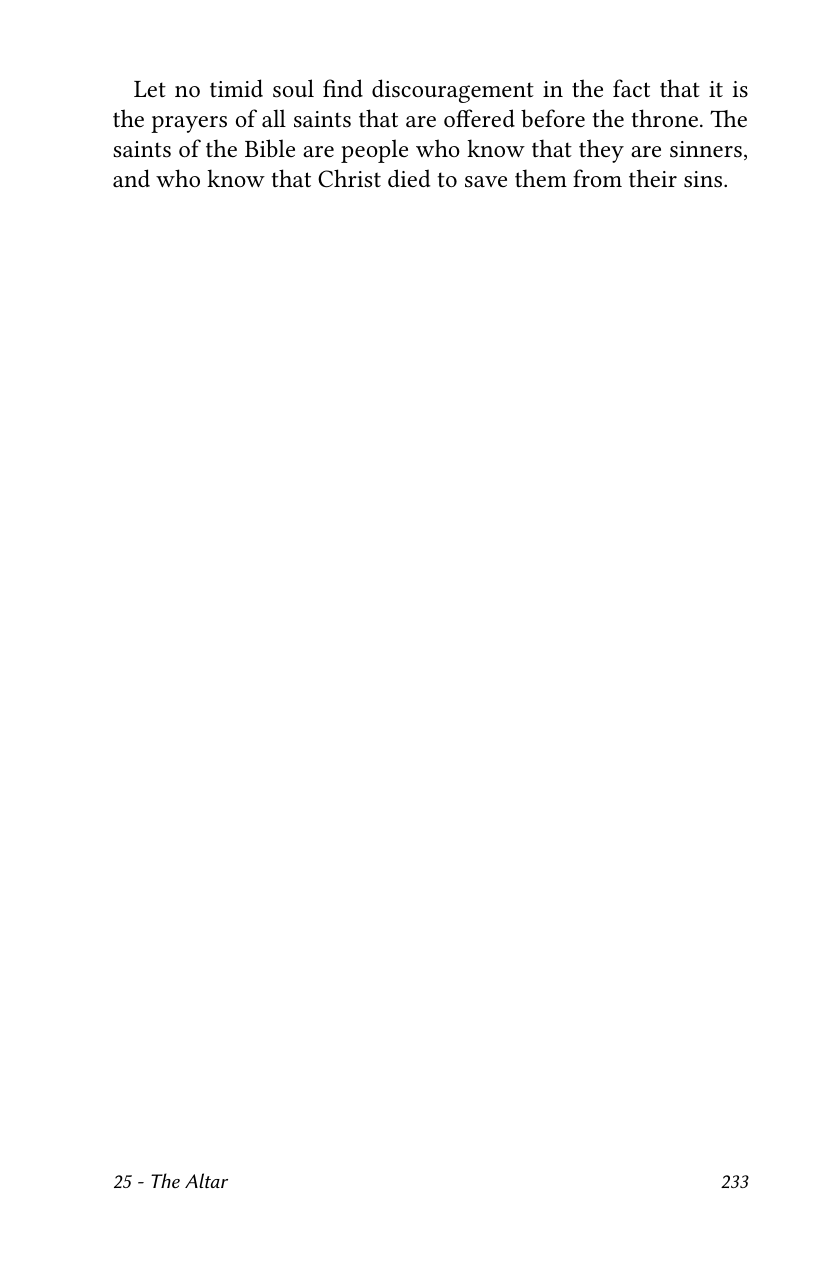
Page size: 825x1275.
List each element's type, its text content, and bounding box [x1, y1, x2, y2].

text Let no timid soul find discouragement in the fact that it is the prayers of all saints that are offered before the throne. The saints of the Bible are people who know that they are sinners, and who know that Christ died to save them from their sins. [112, 75, 750, 193]
